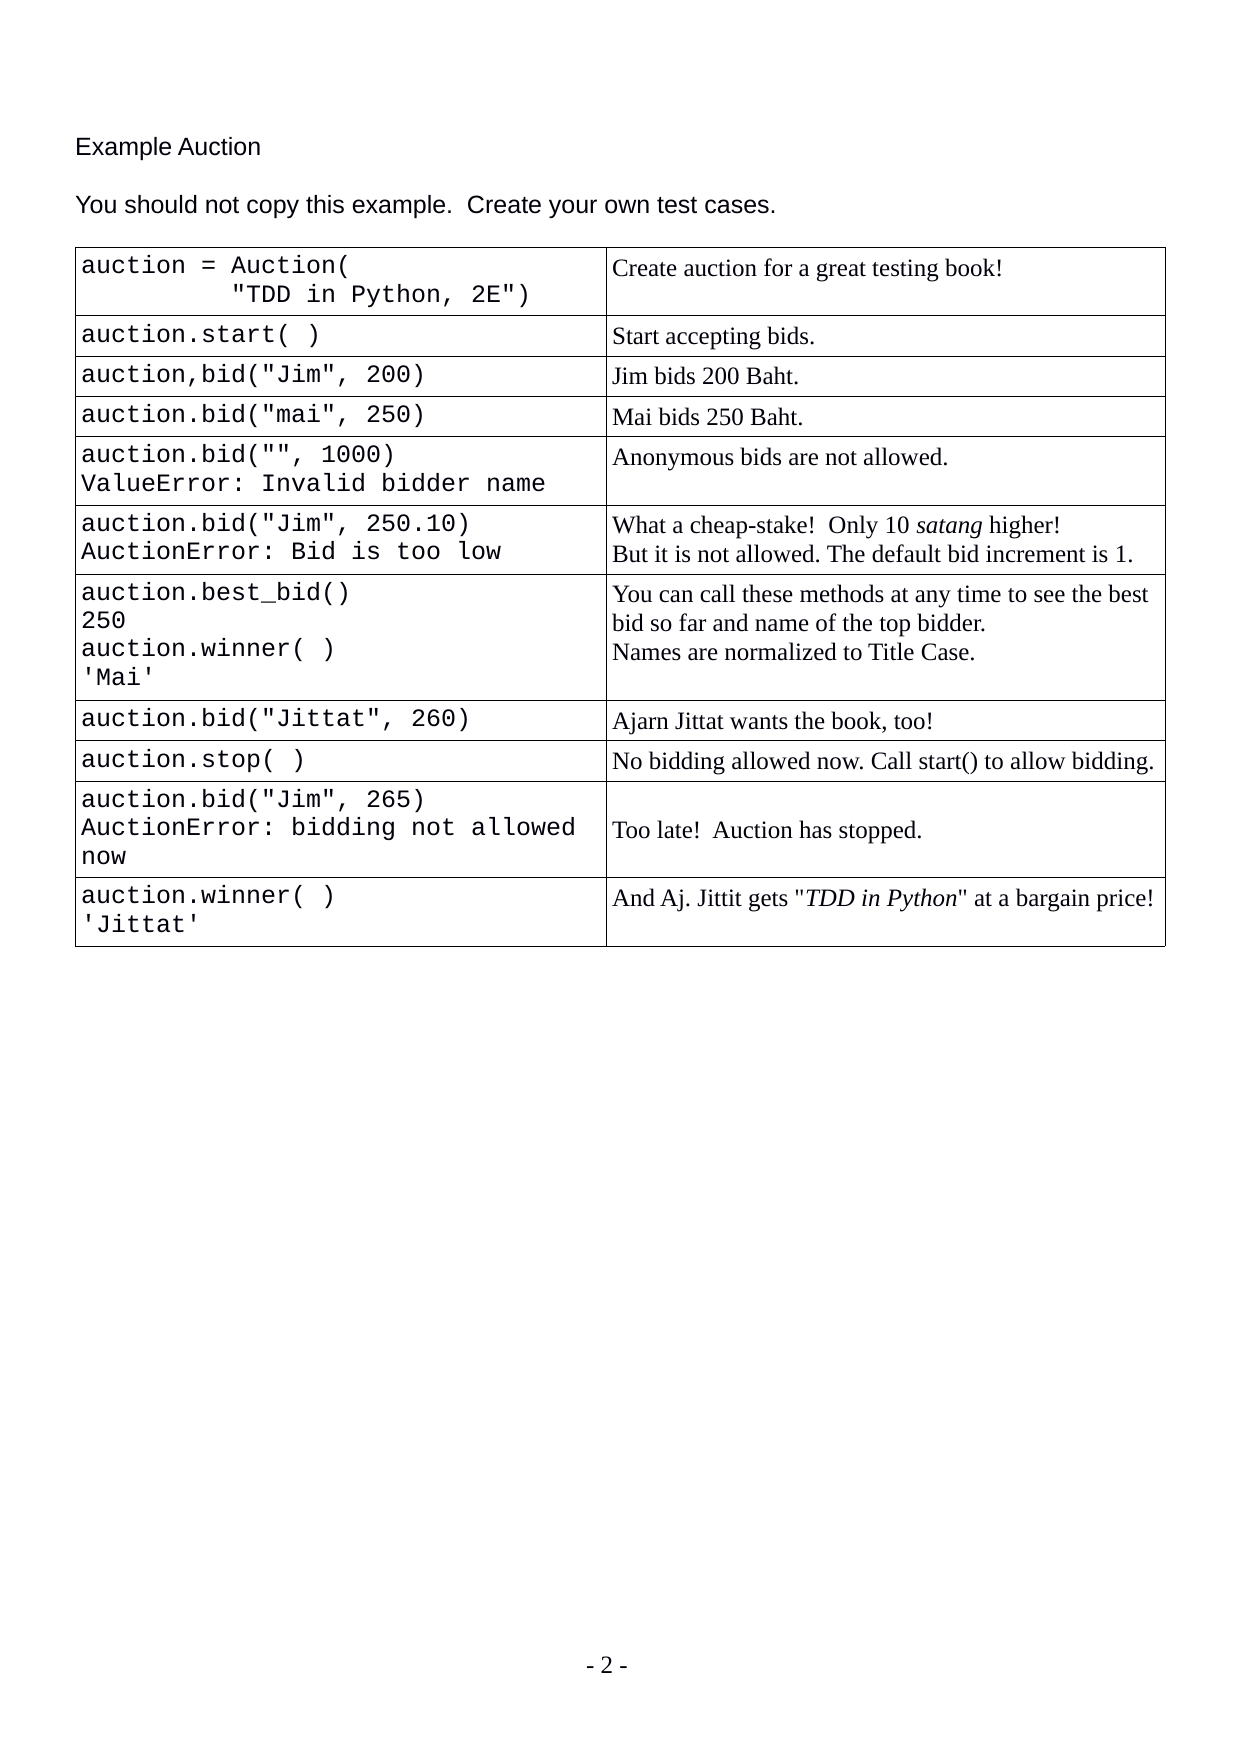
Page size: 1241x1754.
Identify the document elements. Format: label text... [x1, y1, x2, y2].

table_cell auction.best_bid() 250 auction.winner( ) 'Mai' [76, 575, 606, 700]
table_cell auction.winner( ) 'Jittat' [76, 878, 606, 946]
table_cell auction.start( ) [76, 316, 606, 356]
table_cell auction.stop( ) [76, 741, 606, 781]
table_header auction = Auction( "TDD in Python, 2E") [76, 248, 606, 315]
table_header Create auction for a great testing book! [607, 248, 1165, 315]
table_cell Start accepting bids. [607, 316, 1165, 356]
table_cell Ajarn Jittat wants the book, too! [607, 701, 1165, 740]
table_cell You can call these methods at any time to see the best bid so far and name of the top bidder. Names are normalized to Title Case. [607, 575, 1165, 700]
table_cell auction.bid("mai", 250) [76, 397, 606, 436]
table_cell Anonymous bids are not allowed. [607, 437, 1165, 504]
table_cell auction.bid("Jittat", 260) [76, 701, 606, 740]
table_cell What a cheap-stake! Only 10 satang higher! But it is not allowed. The default bid increment is 1. [607, 506, 1165, 573]
text Example Auction [75, 132, 1165, 161]
table_cell Jim bids 200 Baht. [607, 357, 1165, 396]
table_cell No bidding allowed now. Call start() to allow bidding. [607, 741, 1165, 781]
table_cell Too late! Auction has stopped. [607, 782, 1165, 877]
table_cell Mai bids 250 Baht. [607, 397, 1165, 436]
table_cell And Aj. Jittit gets "TDD in Python" at a bargain price! [607, 878, 1165, 946]
table_cell auction.bid("", 1000) ValueError: Invalid bidder name [76, 437, 606, 504]
table_cell auction,bid("Jim", 200) [76, 357, 606, 396]
table_cell auction.bid("Jim", 265) AuctionError: bidding not allowed now [76, 782, 606, 877]
text You should not copy this example. Create your own test cases. [75, 189, 1165, 218]
table_cell auction.bid("Jim", 250.10) AuctionError: Bid is too low [76, 506, 606, 573]
